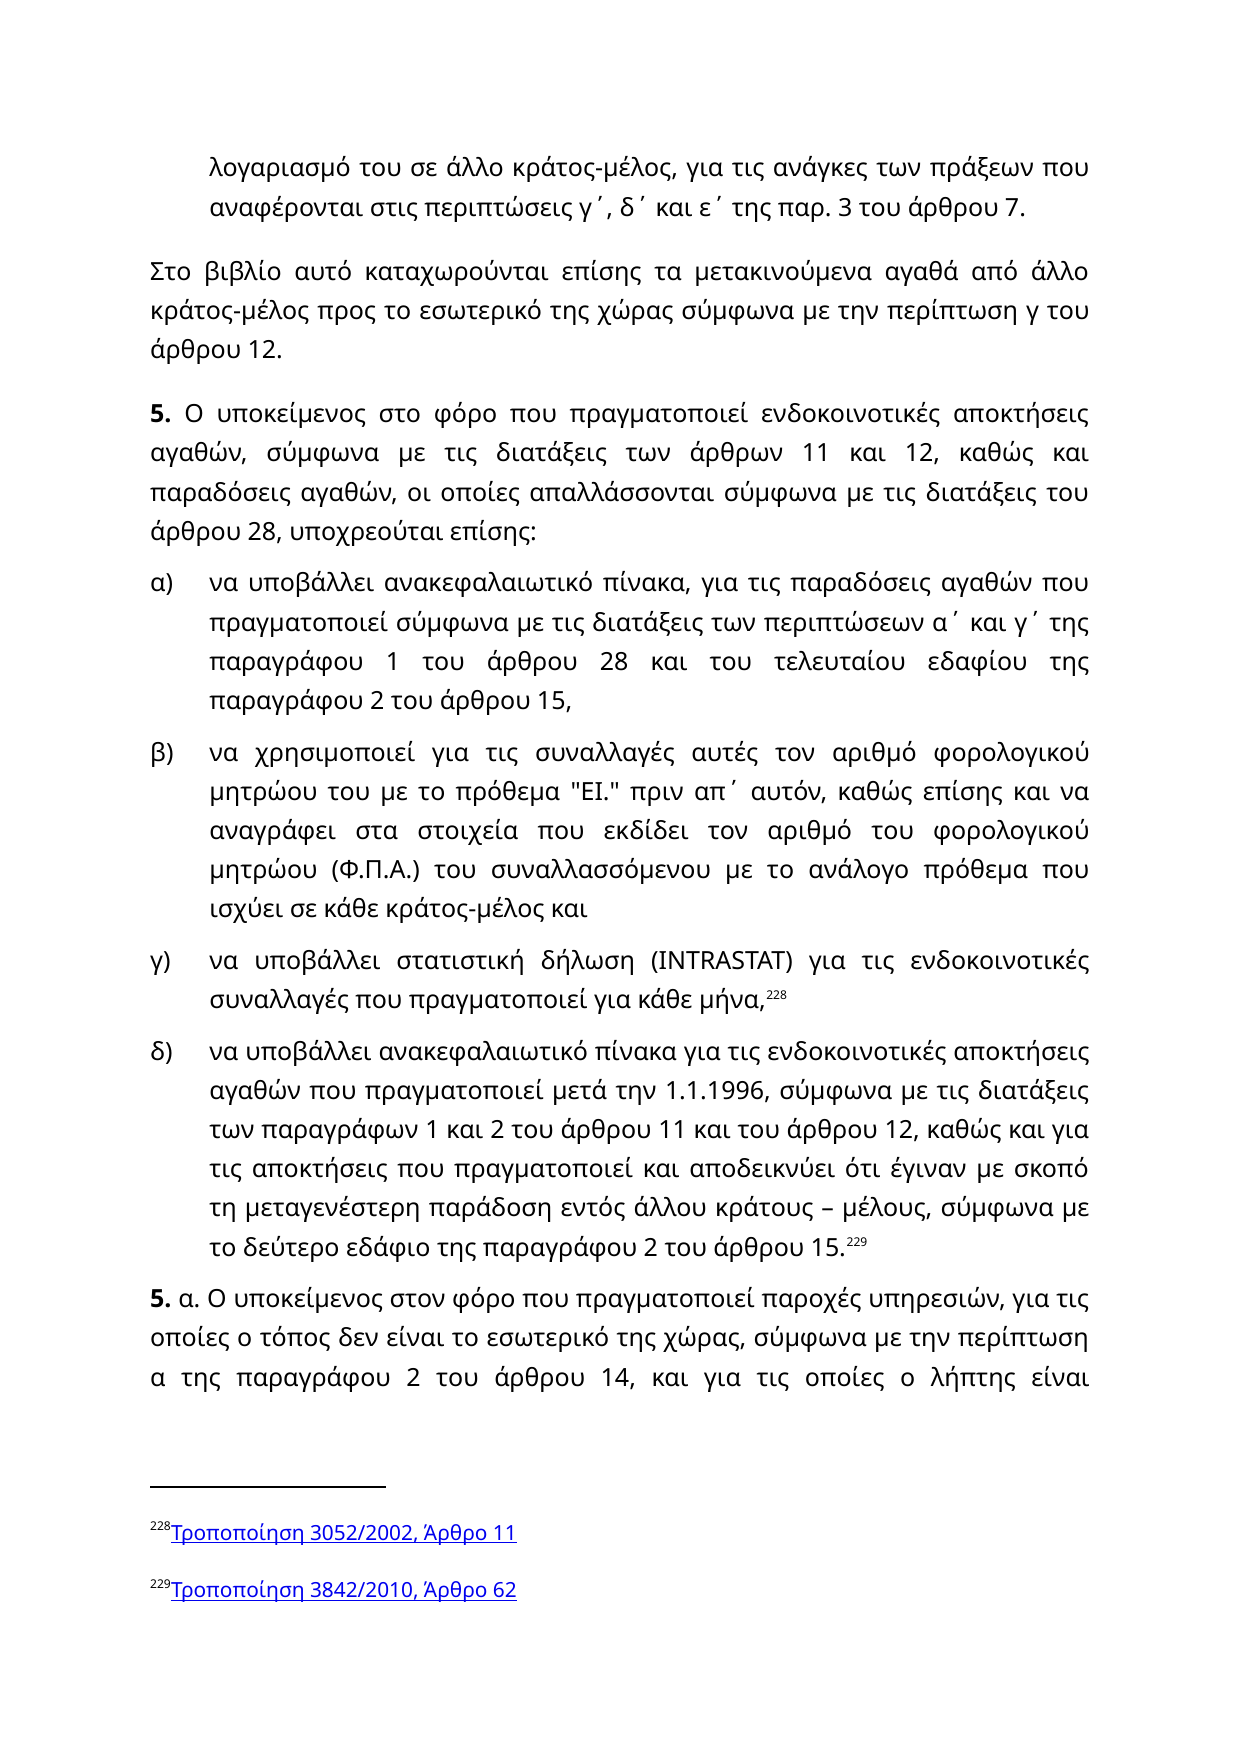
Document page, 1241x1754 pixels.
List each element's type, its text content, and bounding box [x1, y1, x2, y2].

text Τροποποίηση 3052/2002, Άρθρο 11 [150, 1518, 1090, 1546]
list λογαριασμό του σε άλλο κράτος-μέλος, για τις ανάγκες των πράξεων που αναφέρονται στις περιπτώσεις γ΄, δ΄ και ε΄ της παρ. 3 του άρθρου 7. [150, 150, 1090, 223]
text Στο βιβλίο αυτό καταχωρούνται επίσης τα μετακινούμενα αγαθά από άλλο κράτος-μέλος προς το εσωτερικό της χώρας σύμφωνα με την περίπτωση γ του άρθρου 12. [150, 253, 1090, 366]
list γ) να υποβάλλει στατιστική δήλωση (INTRASTAT) για τις ενδοκοινοτικές συναλλαγές που πραγματοποιεί για κάθε μήνα, [150, 942, 1090, 1016]
text Τροποποίηση 3842/2010, Άρθρο 62 [150, 1576, 1090, 1604]
list β) να χρησιμοποιεί για τις συναλλαγές αυτές τον αριθμό φορολογικού μητρώου του με το πρόθεμα "ΕΙ." πριν απ΄ αυτόν, καθώς επίσης και να αναγράφει στα στοιχεία που εκδίδει τον αριθμό του φορολογικού μητρώου (Φ.Π.Α.) του συναλλασσόμενου με το ανάλογο πρόθεμα που ισχύει σε κάθε κράτος-μέλος και [150, 734, 1090, 925]
text 5. Ο υποκείμενος στο φόρο που πραγματοποιεί ενδοκοινοτικές αποκτήσεις αγαθών, σύμφωνα με τις διατάξεις των άρθρων 11 και 12, καθώς και παραδόσεις αγαθών, οι οποίες απαλλάσσονται σύμφωνα με τις διατάξεις του άρθρου 28, υποχρεούται επίσης: [150, 396, 1090, 547]
list δ) να υποβάλλει ανακεφαλαιωτικό πίνακα για τις ενδοκοινοτικές αποκτήσεις αγαθών που πραγματοποιεί μετά την 1.1.1996, σύμφωνα με τις διατάξεις των παραγράφων 1 και 2 του άρθρου 11 και του άρθρου 12, καθώς και για τις αποκτήσεις που πραγματοποιεί και αποδεικνύει ότι έγιναν με σκοπό τη μεταγενέστερη παράδοση εντός άλλου κράτους – μέλους, σύμφωνα με το δεύτερο εδάφιο της παραγράφου 2 του άρθρου 15. [150, 1033, 1090, 1263]
text 5. α. Ο υποκείμενος στον φόρο που πραγματοποιεί παροχές υπηρεσιών, για τις οποίες ο τόπος δεν είναι το εσωτερικό της χώρας, σύμφωνα με την περίπτωση α της παραγράφου 2 του άρθρου 14, και για τις οποίες ο λήπτης είναι [150, 1281, 1090, 1393]
list α) να υποβάλλει ανακεφαλαιωτικό πίνακα, για τις παραδόσεις αγαθών που πραγματοποιεί σύμφωνα με τις διατάξεις των περιπτώσεων α΄ και γ΄ της παραγράφου 1 του άρθρου 28 και του τελευταίου εδαφίου της παραγράφου 2 του άρθρου 15, [150, 565, 1090, 717]
